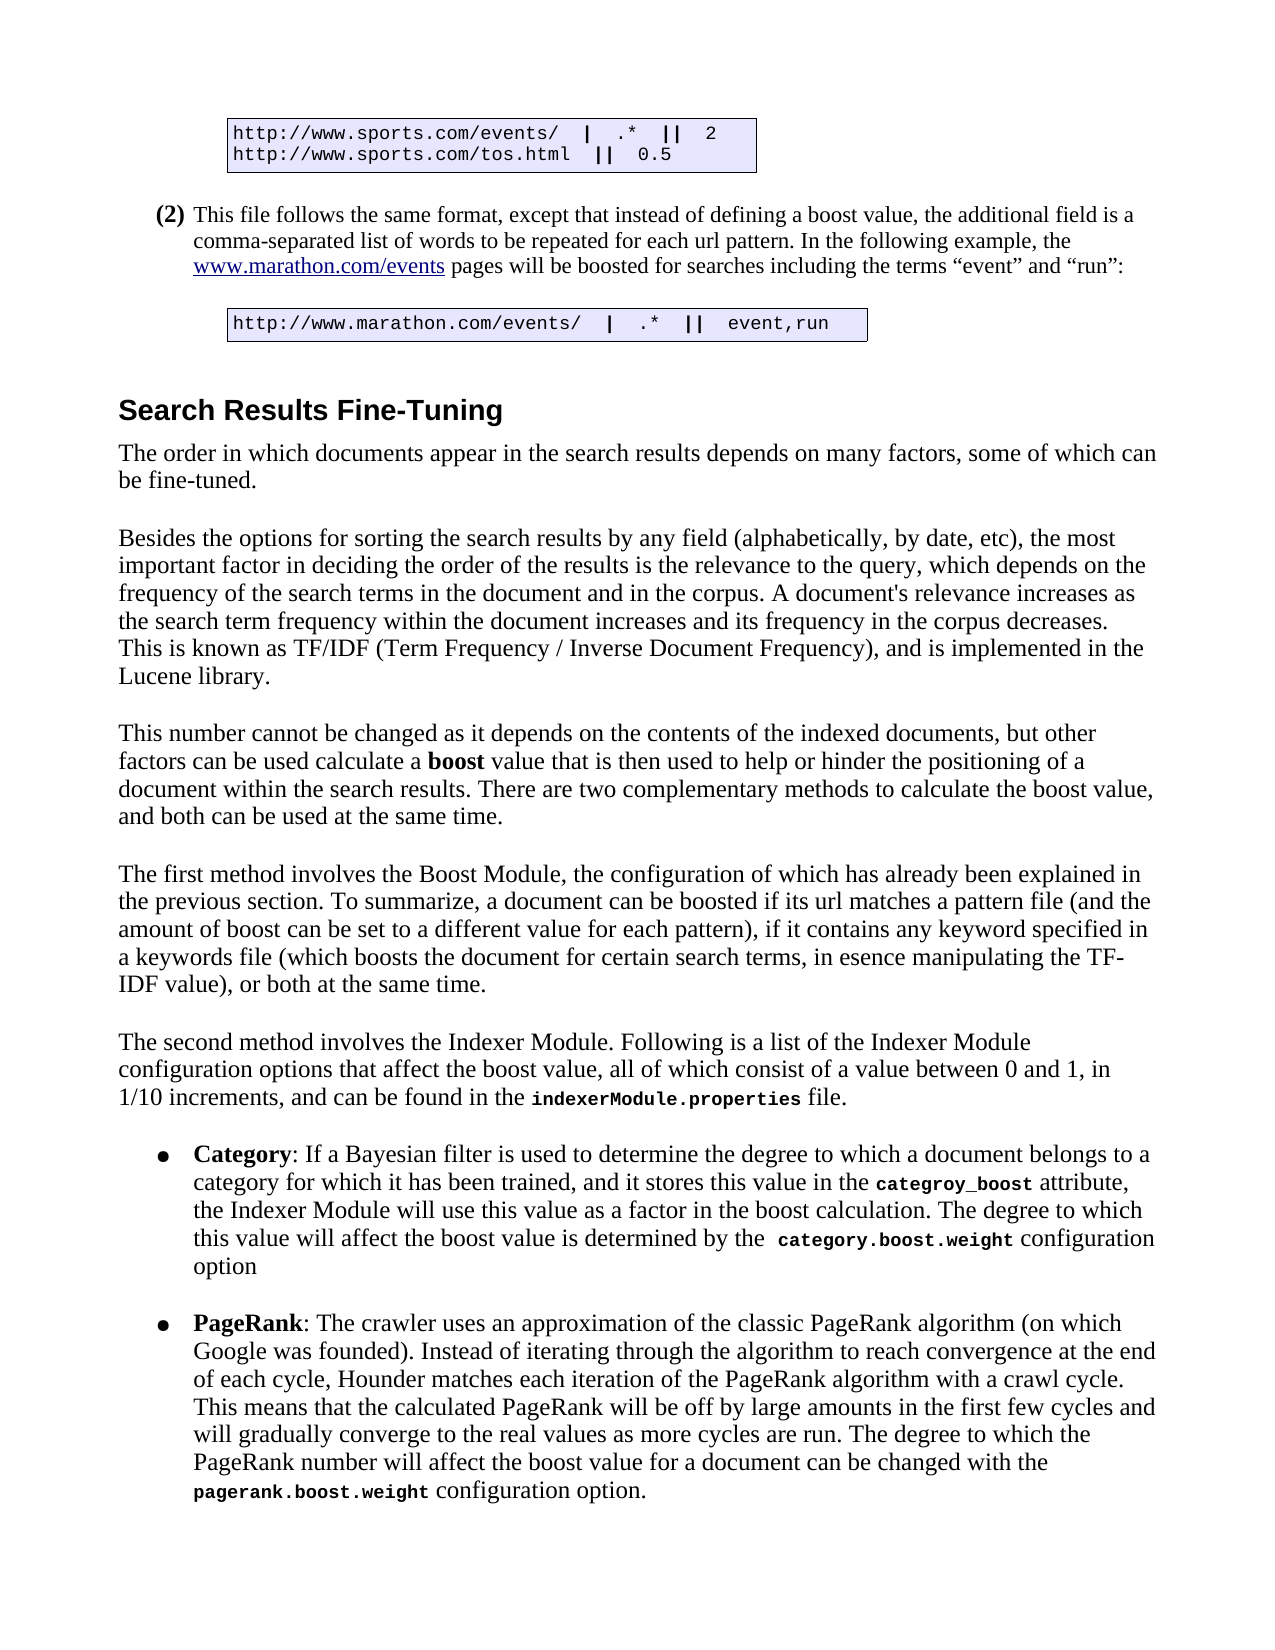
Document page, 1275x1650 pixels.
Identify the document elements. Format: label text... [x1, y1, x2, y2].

text The first method involves the Boost Module, the configuration of which has already been explained in the previous section. To summarize, a document can be boosted if its url matches a pattern file (and the amount of boost can be set to a different value for each pattern), if it contains any keyword specified in a keywords file (which boosts the document for certain search terms, in esence manipulating the TF-IDF value), or both at the same time. [118, 860, 1157, 998]
list Category: If a Bayesian filter is used to determine the degree to which a document belongs to a category for which it has been trained, and it stores this value in the categroy_boost attribute, the Indexer Module will use this value as a factor in the boost calculation. The degree to which this value will affect the boost value is determined by the category.boost.weight configuration option [156, 1141, 1157, 1279]
text This number cannot be changed as it depends on the contents of the indexed documents, but other factors can be used calculate a boost value that is then used to help or hinder the positioning of a document within the search results. There are two complementary methods to calculate the boost value, and both can be used at the same time. [118, 719, 1157, 830]
table_header http://www.sports.com/events/ | .* || 2 http://www.sports.com/tos.html || 0.5 [228, 119, 756, 172]
subtitle Search Results Fine-Tuning [118, 394, 1157, 426]
table_header http://www.marathon.com/events/ | .* || event,run [228, 309, 867, 341]
list PageRank: The crawler uses an approximation of the classic PageRank algorithm (on which Google was founded). Instead of iterating through the algorithm to reach convergence at the end of each cycle, Hounder matches each iteration of the PageRank algorithm with a crawl cycle. This means that the calculated PageRank will be off by large amounts in the first few cycles and will gradually converge to the real values as more cycles are run. The degree to which the PageRank number will affect the boost value for a document can be changed with the pagerank.boost.weight configuration option. [156, 1309, 1157, 1504]
list This file follows the same format, except that instead of defining a boost value, the additional field is a comma-separated list of words to be repeated for each url pattern. In the following example, the www.marathon.com/events pages will be boosted for searches including the terms “event” and “run”: [156, 200, 1157, 278]
text The second method involves the Indexer Module. Following is a list of the Indexer Module configuration options that affect the boost value, all of which consist of a value between 0 and 1, in 1/10 increments, and can be found in the indexerModule.properties file. [118, 1028, 1157, 1111]
text The order in which documents appear in the search results depends on many factors, some of which can be fine-tuned. [118, 439, 1157, 494]
text Besides the options for sorting the search results by any field (alphabetically, by date, etc), the most important factor in deciding the order of the results is the relevance to the query, which depends on the frequency of the search terms in the document and in the corpus. A document's relevance increases as the search term frequency within the document increases and its frequency in the corpus decreases. This is known as TF/IDF (Term Frequency / Inverse Document Frequency), and is implemented in the Lucene library. [118, 524, 1157, 690]
